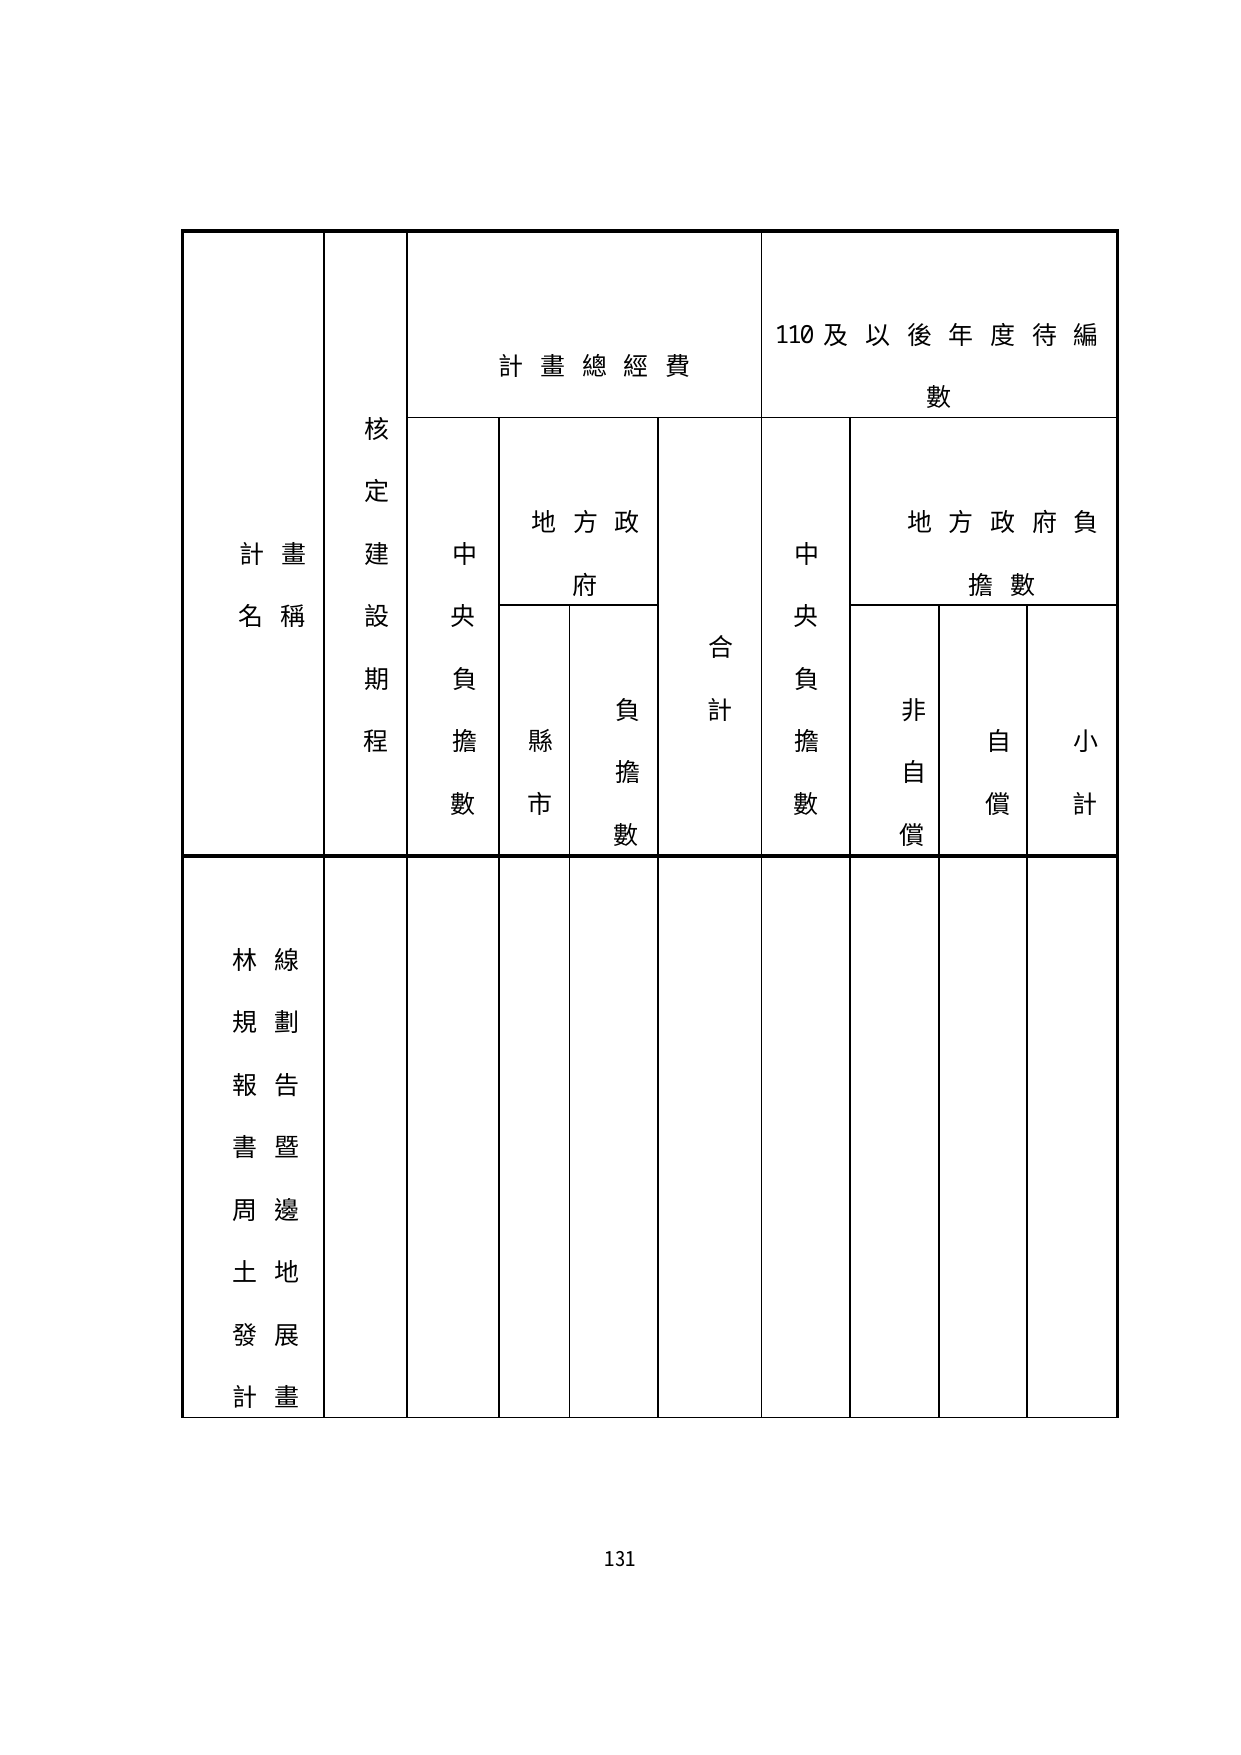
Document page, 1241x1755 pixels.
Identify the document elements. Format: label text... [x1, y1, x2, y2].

table_cell 小計 [1028, 606, 1116, 854]
table_cell [500, 858, 569, 1417]
table_cell 縣市 [500, 606, 569, 854]
table_cell [659, 858, 761, 1417]
table_cell [851, 858, 938, 1417]
table_cell [940, 858, 1026, 1417]
table_cell [1028, 858, 1116, 1417]
table_header 計畫名稱 [184, 233, 323, 854]
table_cell 地方政府 [500, 418, 657, 604]
table_header 核定建設期程 [325, 233, 406, 854]
table_cell 負擔數 [570, 606, 657, 854]
table_cell 林線規劃報告書暨周邊土地發展計畫 [184, 858, 323, 1417]
table_cell [762, 858, 849, 1417]
table_cell [570, 858, 657, 1417]
table_cell 非自償 [851, 606, 938, 854]
table_cell 地方政府負擔數 [851, 418, 1116, 604]
table_cell 中央 負擔數 [408, 418, 498, 854]
table_header 110及以後年度待編數 [762, 233, 1116, 417]
table_cell [408, 858, 498, 1417]
table_cell 中央 負擔數 [762, 418, 849, 854]
table_cell [325, 858, 406, 1417]
table_header 計畫總經費 [408, 233, 761, 417]
table_cell 自償 [940, 606, 1026, 854]
table_cell 合計 [659, 418, 761, 854]
